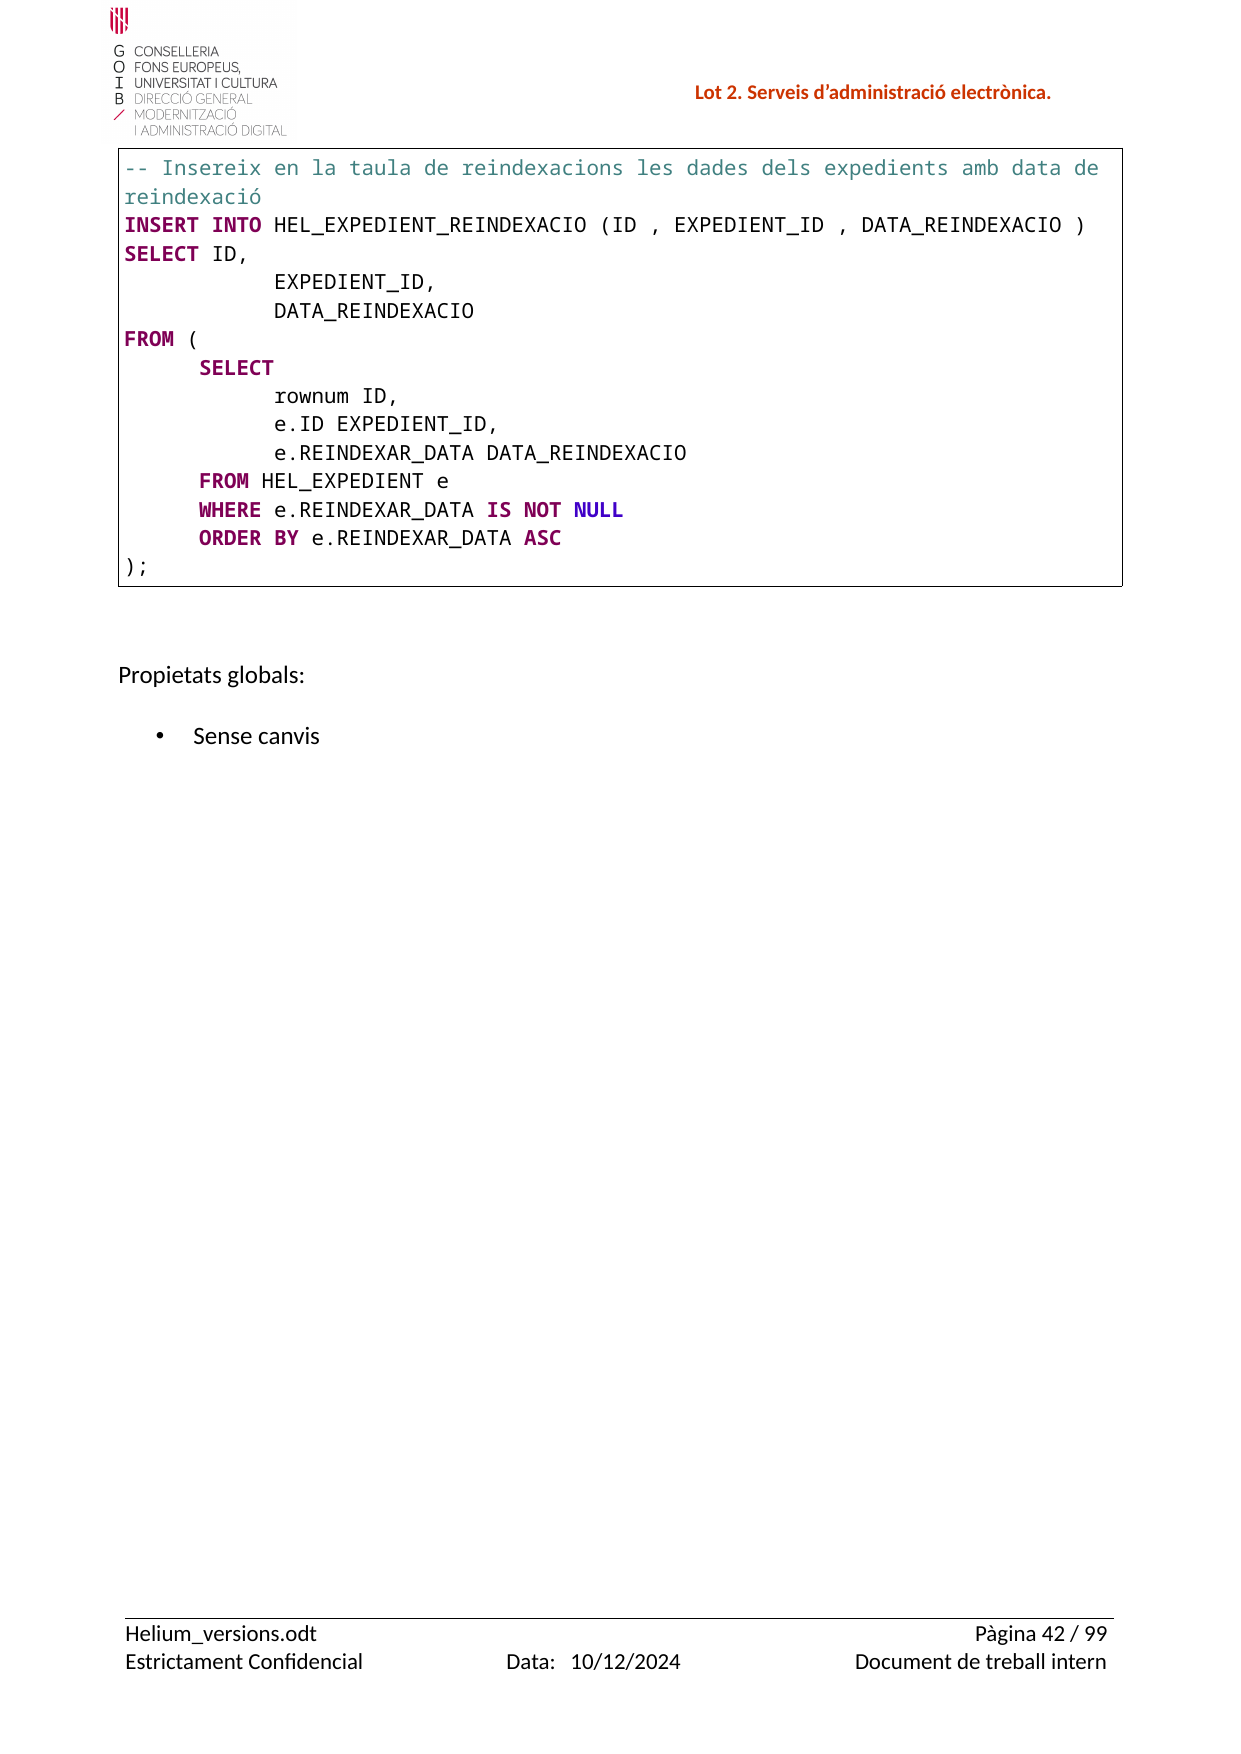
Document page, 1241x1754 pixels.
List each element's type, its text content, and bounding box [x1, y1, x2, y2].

table_header -- Insereix en la taula de reindexacions les dades dels expedients amb data de reindexació INSERT INTO HEL_EXPEDIENT_REINDEXACIO (ID , EXPEDIENT_ID , DATA_REINDEXACIO ) SELECT ID, EXPEDIENT_ID, DATA_REINDEXACIO FROM ( SELECT rownum ID, e.ID EXPEDIENT_ID, e.REINDEXAR_DATA DATA_REINDEXACIO FROM HEL_EXPEDIENT e WHERE e.REINDEXAR_DATA IS NOT NULL ORDER BY e.REINDEXAR_DATA ASC ); [119, 149, 1122, 586]
list Sense canvis [156, 720, 1122, 750]
text Propietats globals: [118, 659, 1122, 689]
picture [100, 0, 297, 144]
